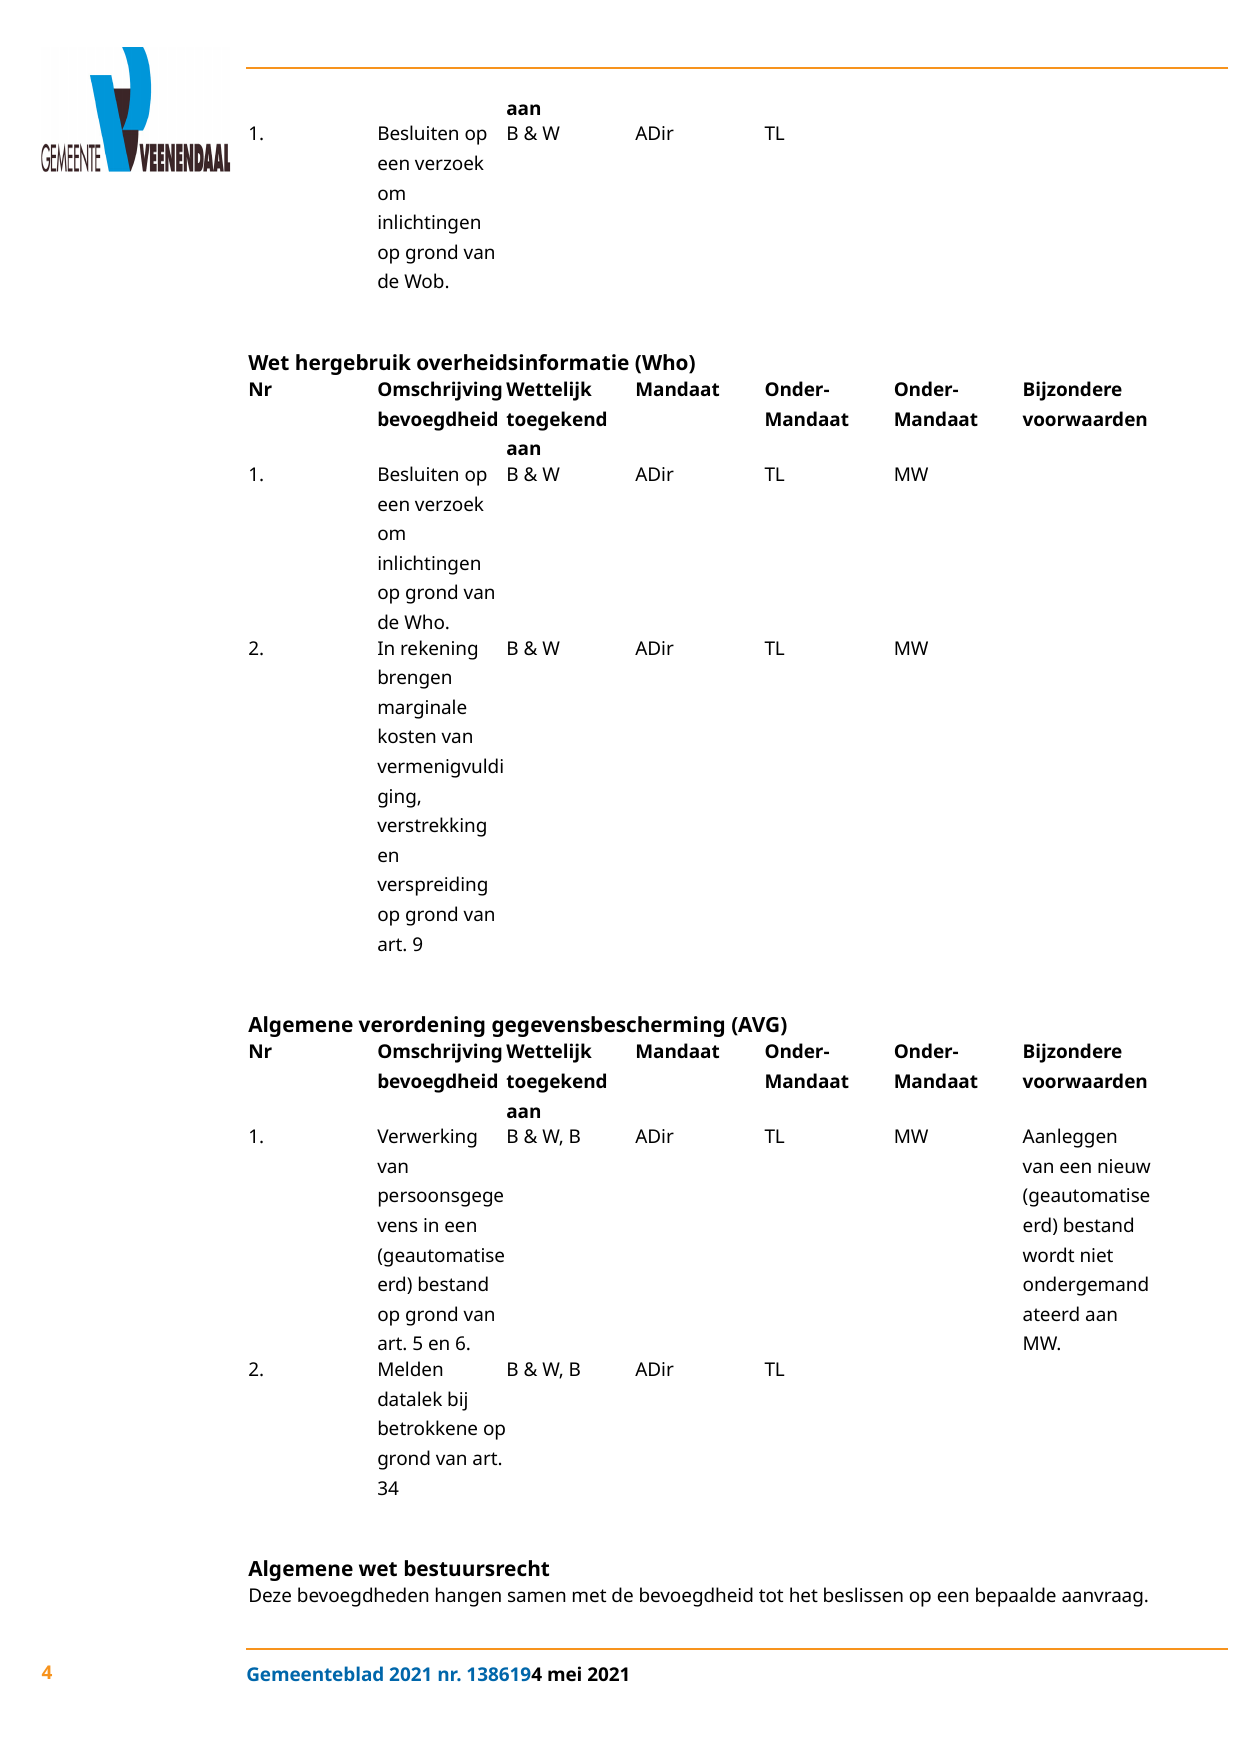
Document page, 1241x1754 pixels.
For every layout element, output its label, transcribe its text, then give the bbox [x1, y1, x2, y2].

table_cell B & W [506, 635, 635, 956]
table_cell TL [764, 461, 893, 635]
table_header [894, 95, 1022, 121]
table_header Onder- Mandaat [764, 1039, 893, 1123]
table_header Onder- Mandaat [894, 1039, 1022, 1123]
table_cell Melden datalek bij betrokkene op grond van art. 34 [377, 1356, 506, 1500]
table_header Nr [248, 1039, 377, 1123]
table_cell B & W, B [506, 1356, 635, 1500]
text Algemene wet bestuursrecht [248, 1554, 1152, 1582]
picture [41, 47, 130, 172]
table_cell [1023, 635, 1152, 956]
table_cell MW [894, 1124, 1022, 1356]
table_cell Besluiten op een verzoek om inlichtingen op grond van de Who. [377, 461, 506, 635]
table_cell [1023, 461, 1152, 635]
table_cell Aanleggen van een nieuw (geautomatiseerd) bestand wordt niet ondergemandateerd aan MW. [1023, 1124, 1152, 1356]
table_cell [248, 1356, 377, 1500]
table_cell [1023, 1356, 1152, 1500]
table_header Onder- Mandaat [894, 376, 1022, 461]
table_header Onder- Mandaat [764, 376, 893, 461]
table_header Bijzondere voorwaarden [1023, 376, 1152, 461]
table_header Mandaat [635, 1039, 764, 1123]
table_cell MW [894, 635, 1022, 956]
table_header Wettelijk toegekend aan [506, 376, 635, 461]
table_cell [894, 1356, 1022, 1500]
table_cell ADir [635, 1124, 764, 1356]
table_cell B & W, B [506, 1124, 635, 1356]
text Deze bevoegdheden hangen samen met de bevoegdheid tot het beslissen op een bepaalde aanvraag. [248, 1582, 1152, 1608]
table_cell In rekening brengen marginale kosten van vermenigvuldiging, verstrekking en verspreiding op grond van art. 9 [377, 635, 506, 956]
table_header Nr [248, 376, 377, 461]
table_cell ADir [635, 1356, 764, 1500]
table_header Bijzondere voorwaarden [1023, 1039, 1152, 1123]
table_header Omschrijving bevoegdheid [377, 1039, 506, 1123]
table_header [1023, 95, 1152, 121]
table_header aan [506, 95, 635, 121]
table_cell Besluiten op een verzoek om inlichtingen op grond van de Wob. [377, 121, 506, 294]
table_cell [1023, 121, 1152, 294]
table_cell TL [764, 635, 893, 956]
table_header [377, 95, 506, 121]
table_header [764, 95, 893, 121]
table_cell Verwerking van persoonsgegevens in een (geautomatiseerd) bestand op grond van art. 5 en 6. [377, 1124, 506, 1356]
table_header Mandaat [635, 376, 764, 461]
table_cell MW [894, 461, 1022, 635]
table_cell [894, 121, 1022, 294]
table_cell TL [764, 1124, 893, 1356]
table_cell ADir [635, 635, 764, 956]
table_header Wettelijk toegekend aan [506, 1039, 635, 1123]
table_cell [248, 1124, 377, 1356]
table_cell ADir [635, 121, 764, 294]
table_cell [248, 635, 377, 956]
table_cell ADir [635, 461, 764, 635]
table_header Omschrijving bevoegdheid [377, 376, 506, 461]
picture [123, 47, 231, 172]
text Algemene verordening gegevensbescherming (AVG) [248, 1010, 1152, 1038]
table_cell TL [764, 121, 893, 294]
table_header [248, 95, 377, 121]
table_cell [248, 121, 377, 294]
text Wet hergebruik overheidsinformatie (Who) [248, 348, 1152, 376]
table_header [635, 95, 764, 121]
table_cell B & W [506, 121, 635, 294]
table_cell TL [764, 1356, 893, 1500]
table_cell B & W [506, 461, 635, 635]
table_cell [248, 461, 377, 635]
